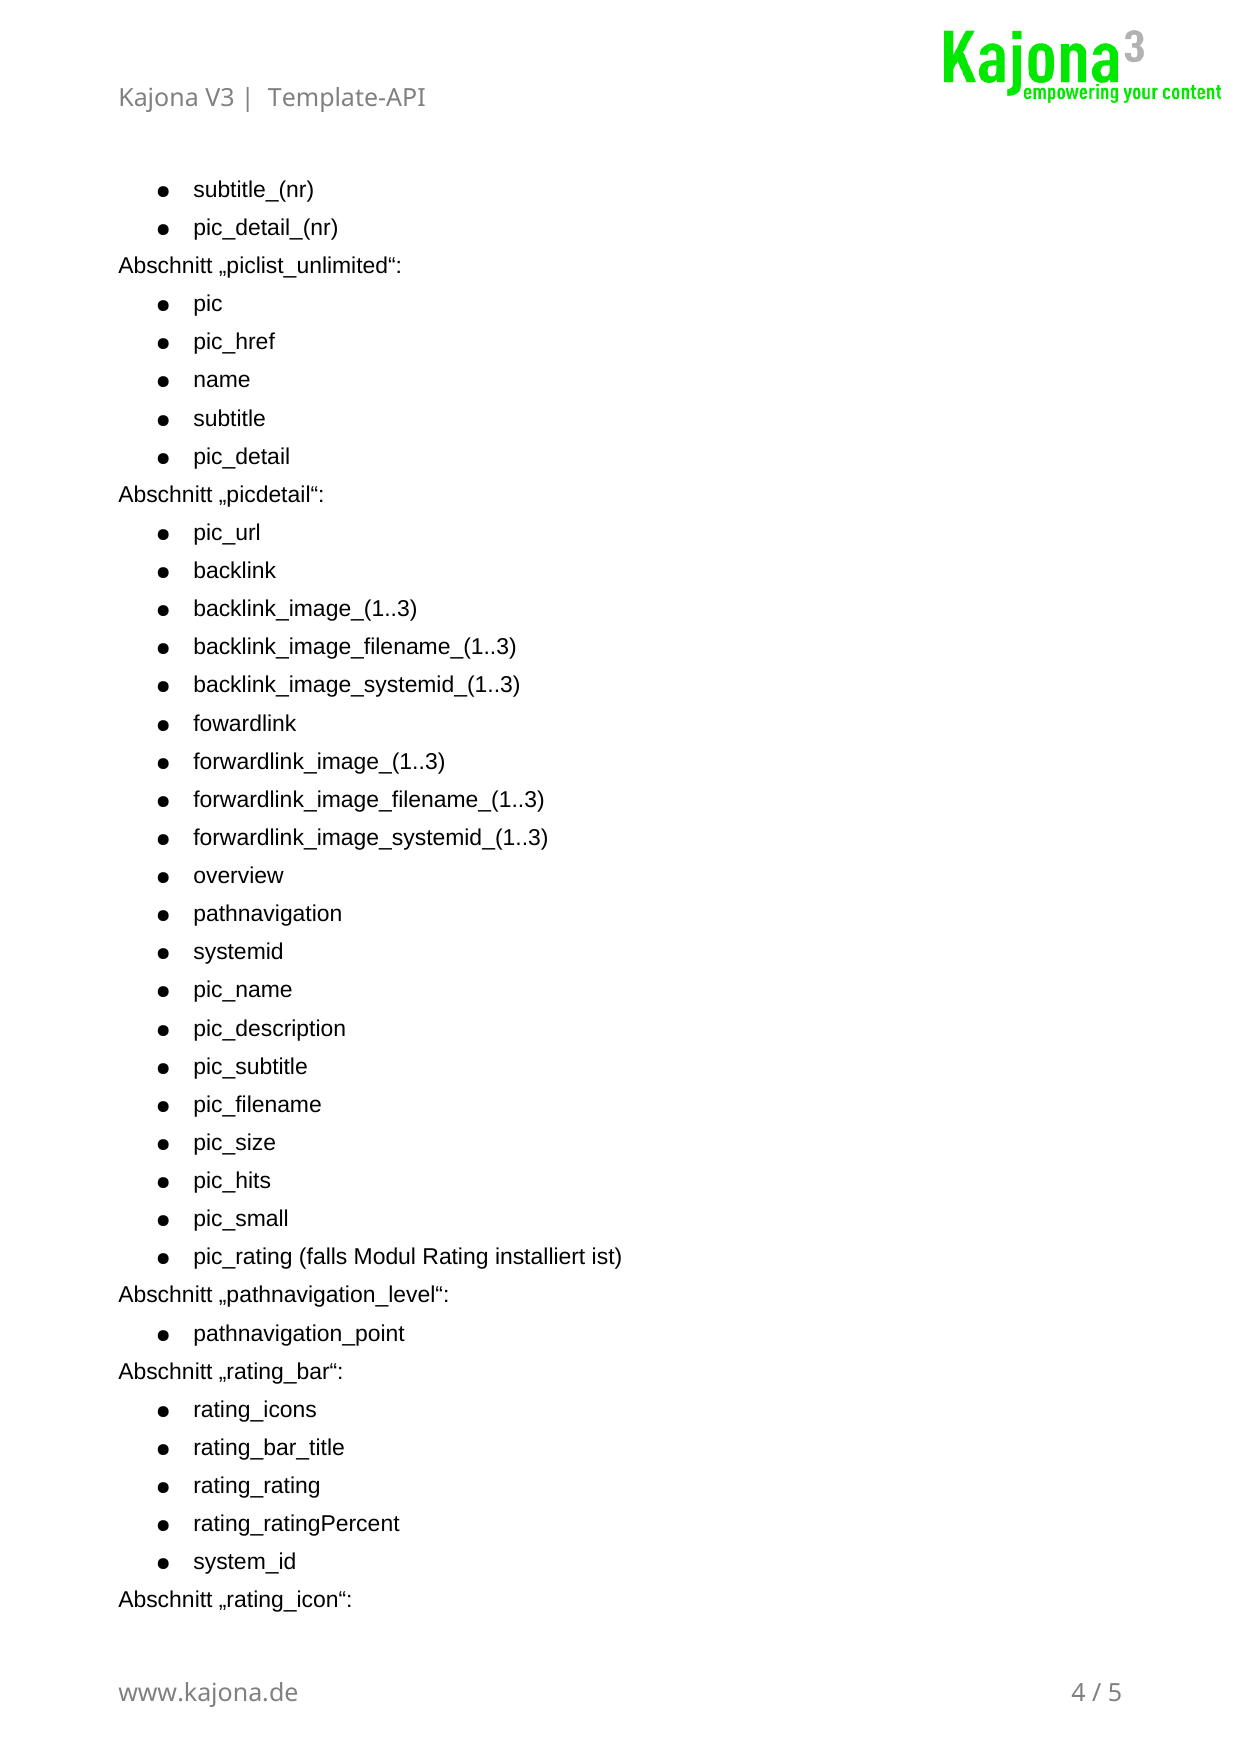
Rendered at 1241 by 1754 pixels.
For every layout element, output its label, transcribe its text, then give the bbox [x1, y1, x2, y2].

list overview [156, 863, 1122, 888]
list systemid [156, 939, 1122, 965]
list forwardlink_image_systemid_(1..3) [156, 825, 1122, 850]
list rating_icons [156, 1397, 1122, 1422]
list backlink [156, 558, 1122, 583]
list pic_name [156, 977, 1122, 1003]
list backlink_image_filename_(1..3) [156, 634, 1122, 660]
list system_id [156, 1549, 1122, 1575]
text Abschnitt „pathnavigation_level“: [118, 1282, 1122, 1308]
list pic_subtitle [156, 1053, 1122, 1079]
list pic_hits [156, 1168, 1122, 1193]
list pic_url [156, 520, 1122, 545]
list subtitle [156, 405, 1122, 431]
list pic_small [156, 1206, 1122, 1232]
list backlink_image_(1..3) [156, 596, 1122, 622]
list pathnavigation_point [156, 1320, 1122, 1346]
picture [944, 30, 1221, 103]
text Abschnitt „piclist_unlimited“: [118, 253, 1122, 278]
list forwardlink_image_(1..3) [156, 748, 1122, 774]
text Abschnitt „rating_icon“: [118, 1587, 1122, 1613]
list name [156, 367, 1122, 393]
list pathnavigation [156, 901, 1122, 927]
text Abschnitt „picdetail“: [118, 482, 1122, 507]
list pic_detail [156, 443, 1122, 469]
list pic_href [156, 329, 1122, 355]
text Abschnitt „rating_bar“: [118, 1358, 1122, 1384]
list rating_ratingPercent [156, 1511, 1122, 1537]
list pic_rating (falls Modul Rating installiert ist) [156, 1244, 1122, 1270]
list forwardlink_image_filename_(1..3) [156, 787, 1122, 812]
list rating_rating [156, 1473, 1122, 1498]
list rating_bar_title [156, 1435, 1122, 1460]
list pic_detail_(nr) [156, 215, 1122, 240]
list backlink_image_systemid_(1..3) [156, 672, 1122, 698]
list pic_description [156, 1015, 1122, 1041]
list subtitle_(nr) [156, 177, 1122, 202]
list pic [156, 291, 1122, 317]
list pic_size [156, 1130, 1122, 1155]
list pic_filename [156, 1092, 1122, 1117]
list fowardlink [156, 710, 1122, 736]
